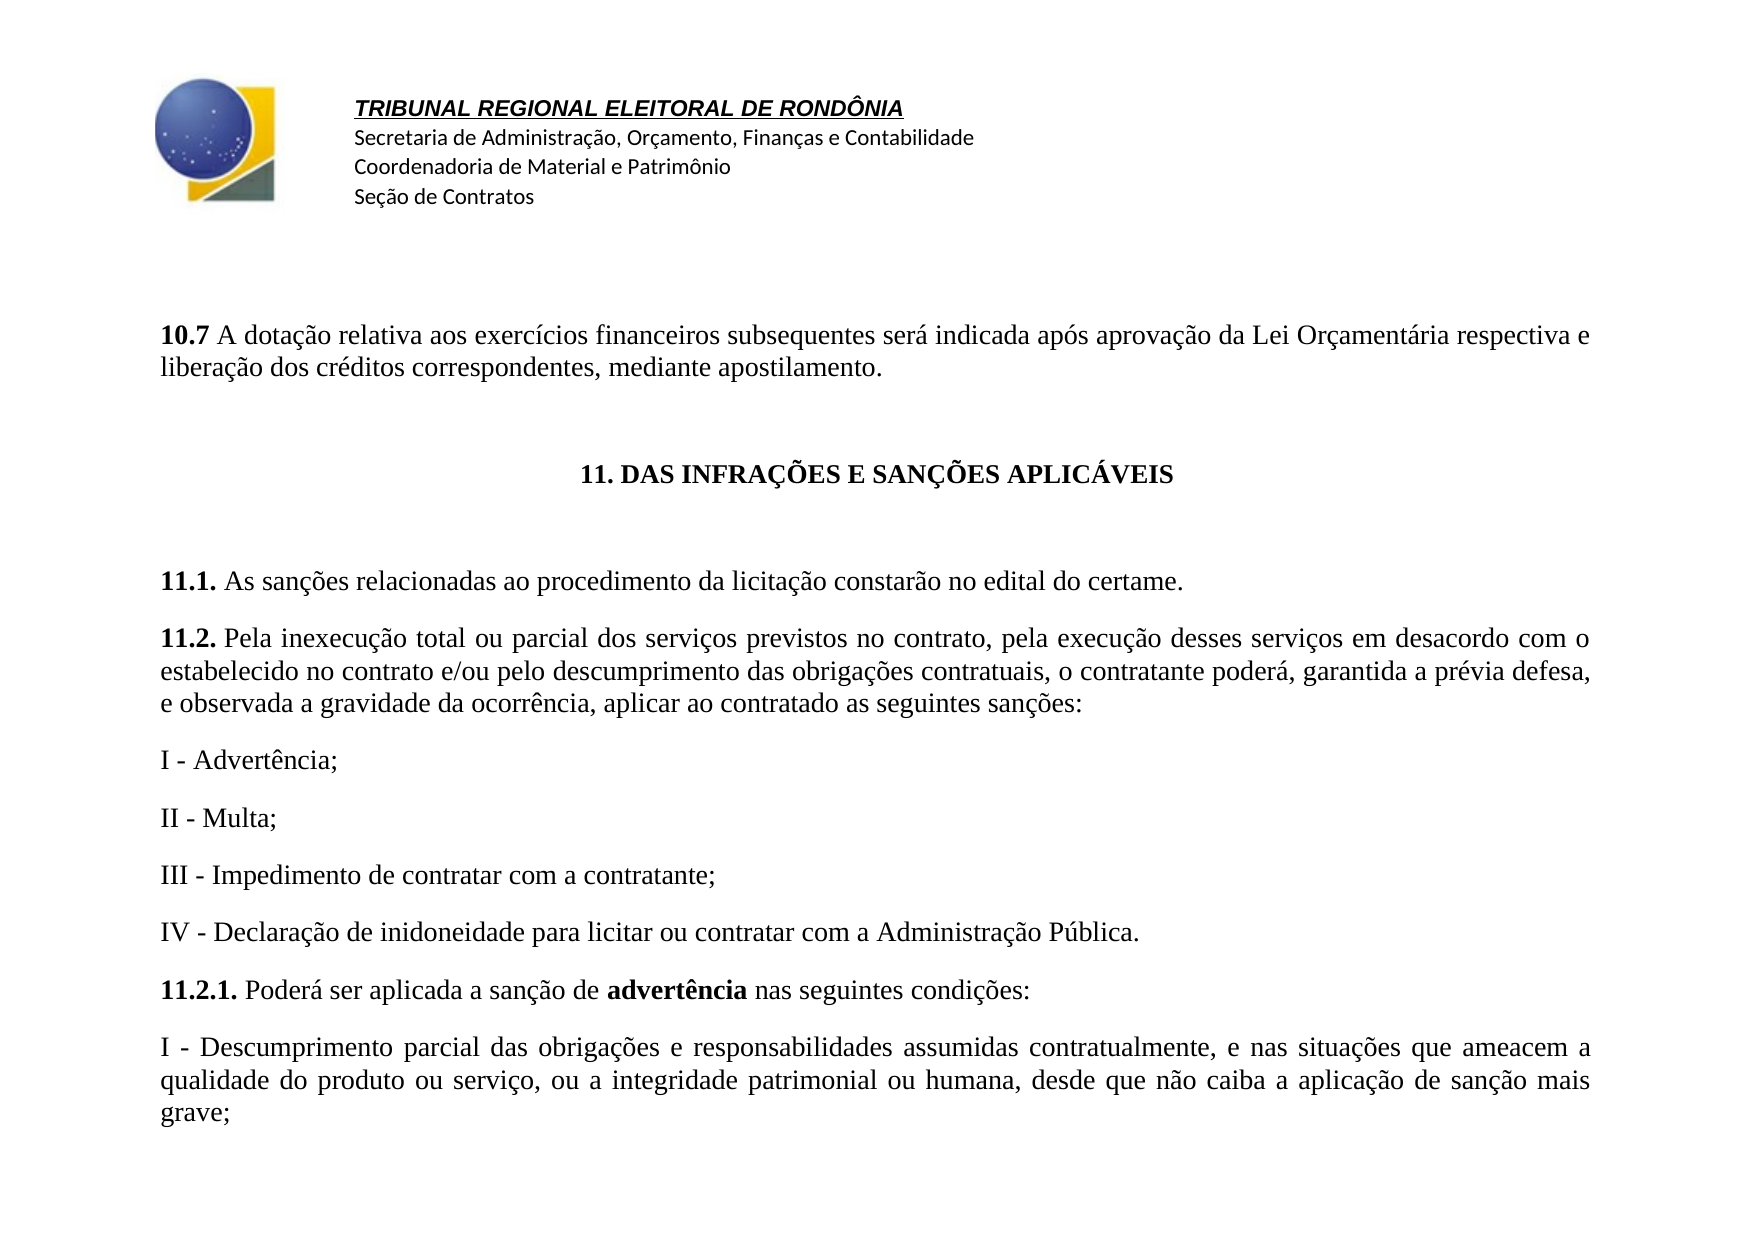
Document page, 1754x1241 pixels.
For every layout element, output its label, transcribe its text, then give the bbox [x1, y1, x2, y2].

text II - Multa; [160, 801, 1594, 833]
text I - Advertência; [160, 743, 1594, 776]
text 11. DAS INFRAÇÕES E SANÇÕES APLICÁVEIS [148, 458, 1606, 489]
text I - Descumprimento parcial das obrigações e responsabilidades assumidas contratualmente, e nas situações que ameacem a qualidade do produto ou serviço, ou a integridade patrimonial ou humana, desde que não caiba a aplicação de sanção mais grave; [160, 1030, 1594, 1127]
text 11.1. As sanções relacionadas ao procedimento da licitação constarão no edital do certame. [160, 564, 1594, 596]
text IV - Declaração de inidoneidade para licitar ou contratar com a Administração Pública. [160, 916, 1594, 948]
text III - Impedimento de contratar com a contratante; [160, 858, 1594, 891]
text 10.7 A dotação relativa aos exercícios financeiros subsequentes será indicada após aprovação da Lei Orçamentária respectiva e liberação dos créditos correspondentes, mediante apostilamento. [160, 318, 1594, 383]
text 11.2. Pela inexecução total ou parcial dos serviços previstos no contrato, pela execução desses serviços em desacordo com o estabelecido no contrato e/ou pelo descumprimento das obrigações contratuais, o contratante poderá, garantida a prévia defesa, e observada a gravidade da ocorrência, aplicar ao contratado as seguintes sanções: [160, 621, 1594, 718]
text 11.2.1. Poderá ser aplicada a sanção de advertência nas seguintes condições: [160, 973, 1594, 1005]
